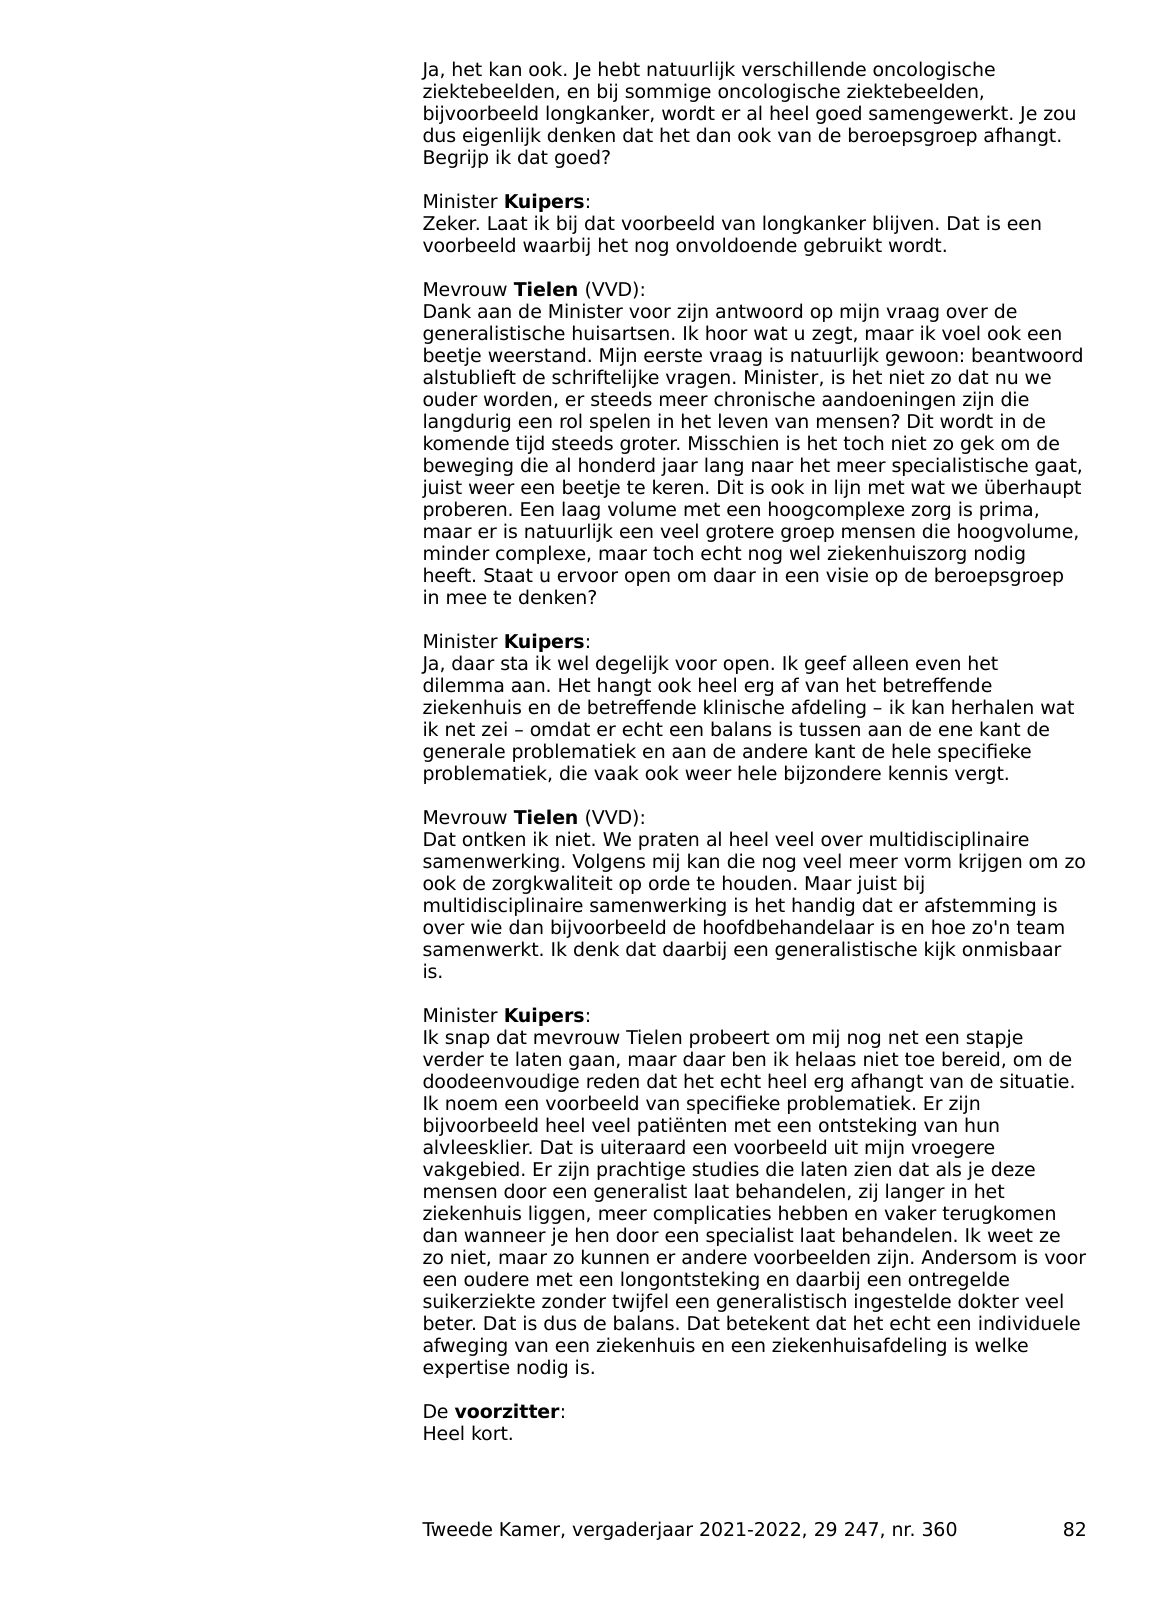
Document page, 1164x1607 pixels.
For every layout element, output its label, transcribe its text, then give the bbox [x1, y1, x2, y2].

text Zeker. Laat ik bij dat voorbeeld van longkanker blijven. Dat is een voorbeeld waarbij het nog onvoldoende gebruikt wordt. [422, 213, 1087, 257]
text Minister Kuipers: [422, 631, 1087, 653]
text Ja, het kan ook. Je hebt natuurlijk verschillende oncologische ziektebeelden, en bij sommige oncologische ziektebeelden, bijvoorbeeld longkanker, wordt er al heel goed samengewerkt. Je zou dus eigenlijk denken dat het dan ook van de beroepsgroep afhangt. Begrijp ik dat goed? [422, 59, 1087, 169]
text Mevrouw Tielen (VVD): [422, 807, 1087, 829]
text Minister Kuipers: [422, 1005, 1087, 1027]
text De voorzitter: [422, 1401, 1087, 1423]
text Ja, daar sta ik wel degelijk voor open. Ik geef alleen even het dilemma aan. Het hangt ook heel erg af van het betreffende ziekenhuis en de betreffende klinische afdeling – ik kan herhalen wat ik net zei – omdat er echt een balans is tussen aan de ene kant de generale problematiek en aan de andere kant de hele specifieke problematiek, die vaak ook weer hele bijzondere kennis vergt. [422, 653, 1087, 785]
text Ik snap dat mevrouw Tielen probeert om mij nog net een stapje verder te laten gaan, maar daar ben ik helaas niet toe bereid, om de doodeenvoudige reden dat het echt heel erg afhangt van de situatie. Ik noem een voorbeeld van specifieke problematiek. Er zijn bijvoorbeeld heel veel patiënten met een ontsteking van hun alvleesklier. Dat is uiteraard een voorbeeld uit mijn vroegere vakgebied. Er zijn prachtige studies die laten zien dat als je deze mensen door een generalist laat behandelen, zij langer in het ziekenhuis liggen, meer complicaties hebben en vaker terugkomen dan wanneer je hen door een specialist laat behandelen. Ik weet ze zo niet, maar zo kunnen er andere voorbeelden zijn. Andersom is voor een oudere met een longontsteking en daarbij een ontregelde suikerziekte zonder twijfel een generalistisch ingestelde dokter veel beter. Dat is dus de balans. Dat betekent dat het echt een individuele afweging van een ziekenhuis en een ziekenhuisafdeling is welke expertise nodig is. [422, 1027, 1087, 1379]
text Dat ontken ik niet. We praten al heel veel over multidisciplinaire samenwerking. Volgens mij kan die nog veel meer vorm krijgen om zo ook de zorgkwaliteit op orde te houden. Maar juist bij multidisciplinaire samenwerking is het handig dat er afstemming is over wie dan bijvoorbeeld de hoofdbehandelaar is en hoe zo'n team samenwerkt. Ik denk dat daarbij een generalistische kijk onmisbaar is. [422, 829, 1087, 983]
text Heel kort. [422, 1423, 1087, 1445]
text Mevrouw Tielen (VVD): [422, 279, 1087, 301]
text Dank aan de Minister voor zijn antwoord op mijn vraag over de generalistische huisartsen. Ik hoor wat u zegt, maar ik voel ook een beetje weerstand. Mijn eerste vraag is natuurlijk gewoon: beantwoord alstublieft de schriftelijke vragen. Minister, is het niet zo dat nu we ouder worden, er steeds meer chronische aandoeningen zijn die langdurig een rol spelen in het leven van mensen? Dit wordt in de komende tijd steeds groter. Misschien is het toch niet zo gek om de beweging die al honderd jaar lang naar het meer specialistische gaat, juist weer een beetje te keren. Dit is ook in lijn met wat we überhaupt proberen. Een laag volume met een hoogcomplexe zorg is prima, maar er is natuurlijk een veel grotere groep mensen die hoogvolume, minder complexe, maar toch echt nog wel ziekenhuiszorg nodig heeft. Staat u ervoor open om daar in een visie op de beroepsgroep in mee te denken? [422, 301, 1087, 609]
text Minister Kuipers: [422, 191, 1087, 213]
